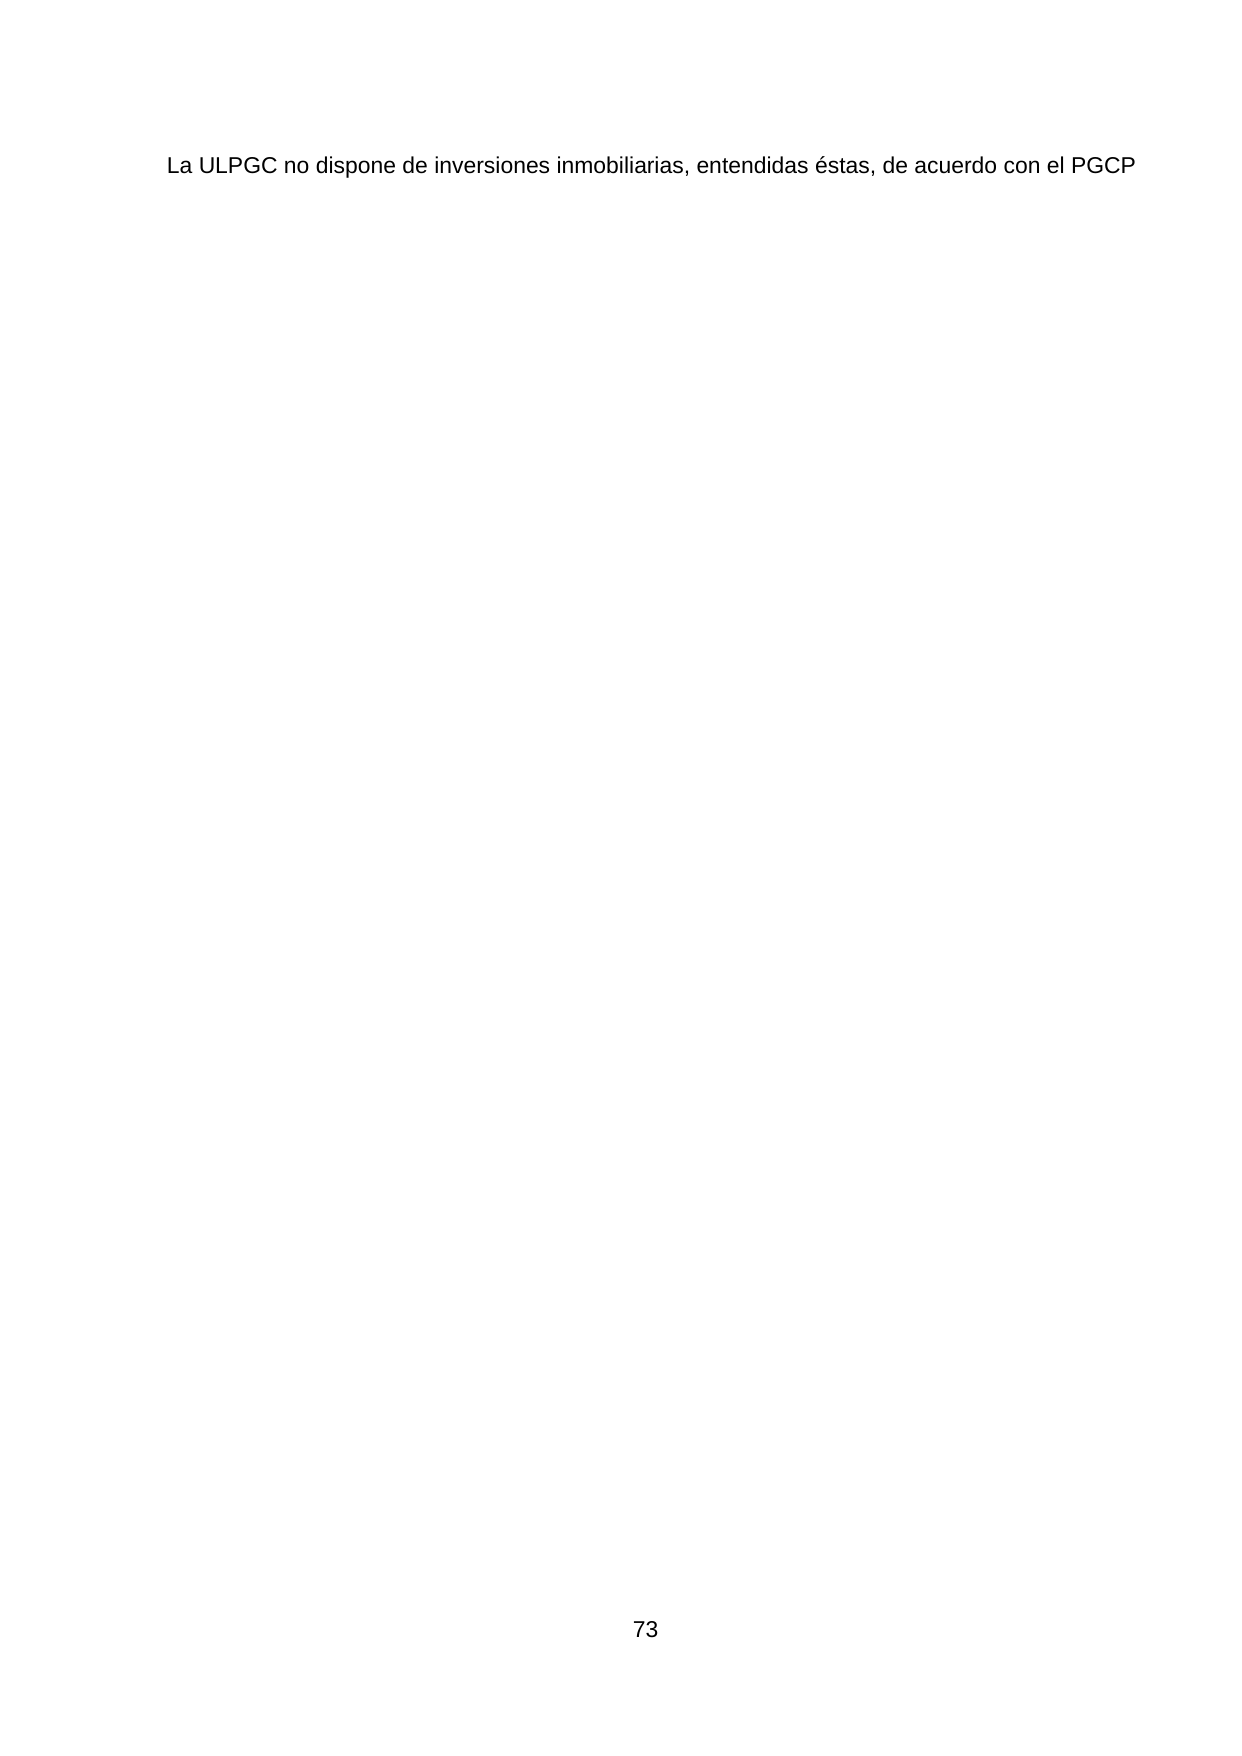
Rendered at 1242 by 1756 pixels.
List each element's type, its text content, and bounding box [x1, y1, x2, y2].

text La ULPGC no dispone de inversiones inmobiliarias, entendidas éstas, de acuerdo con el PGCP [167, 152, 1189, 178]
